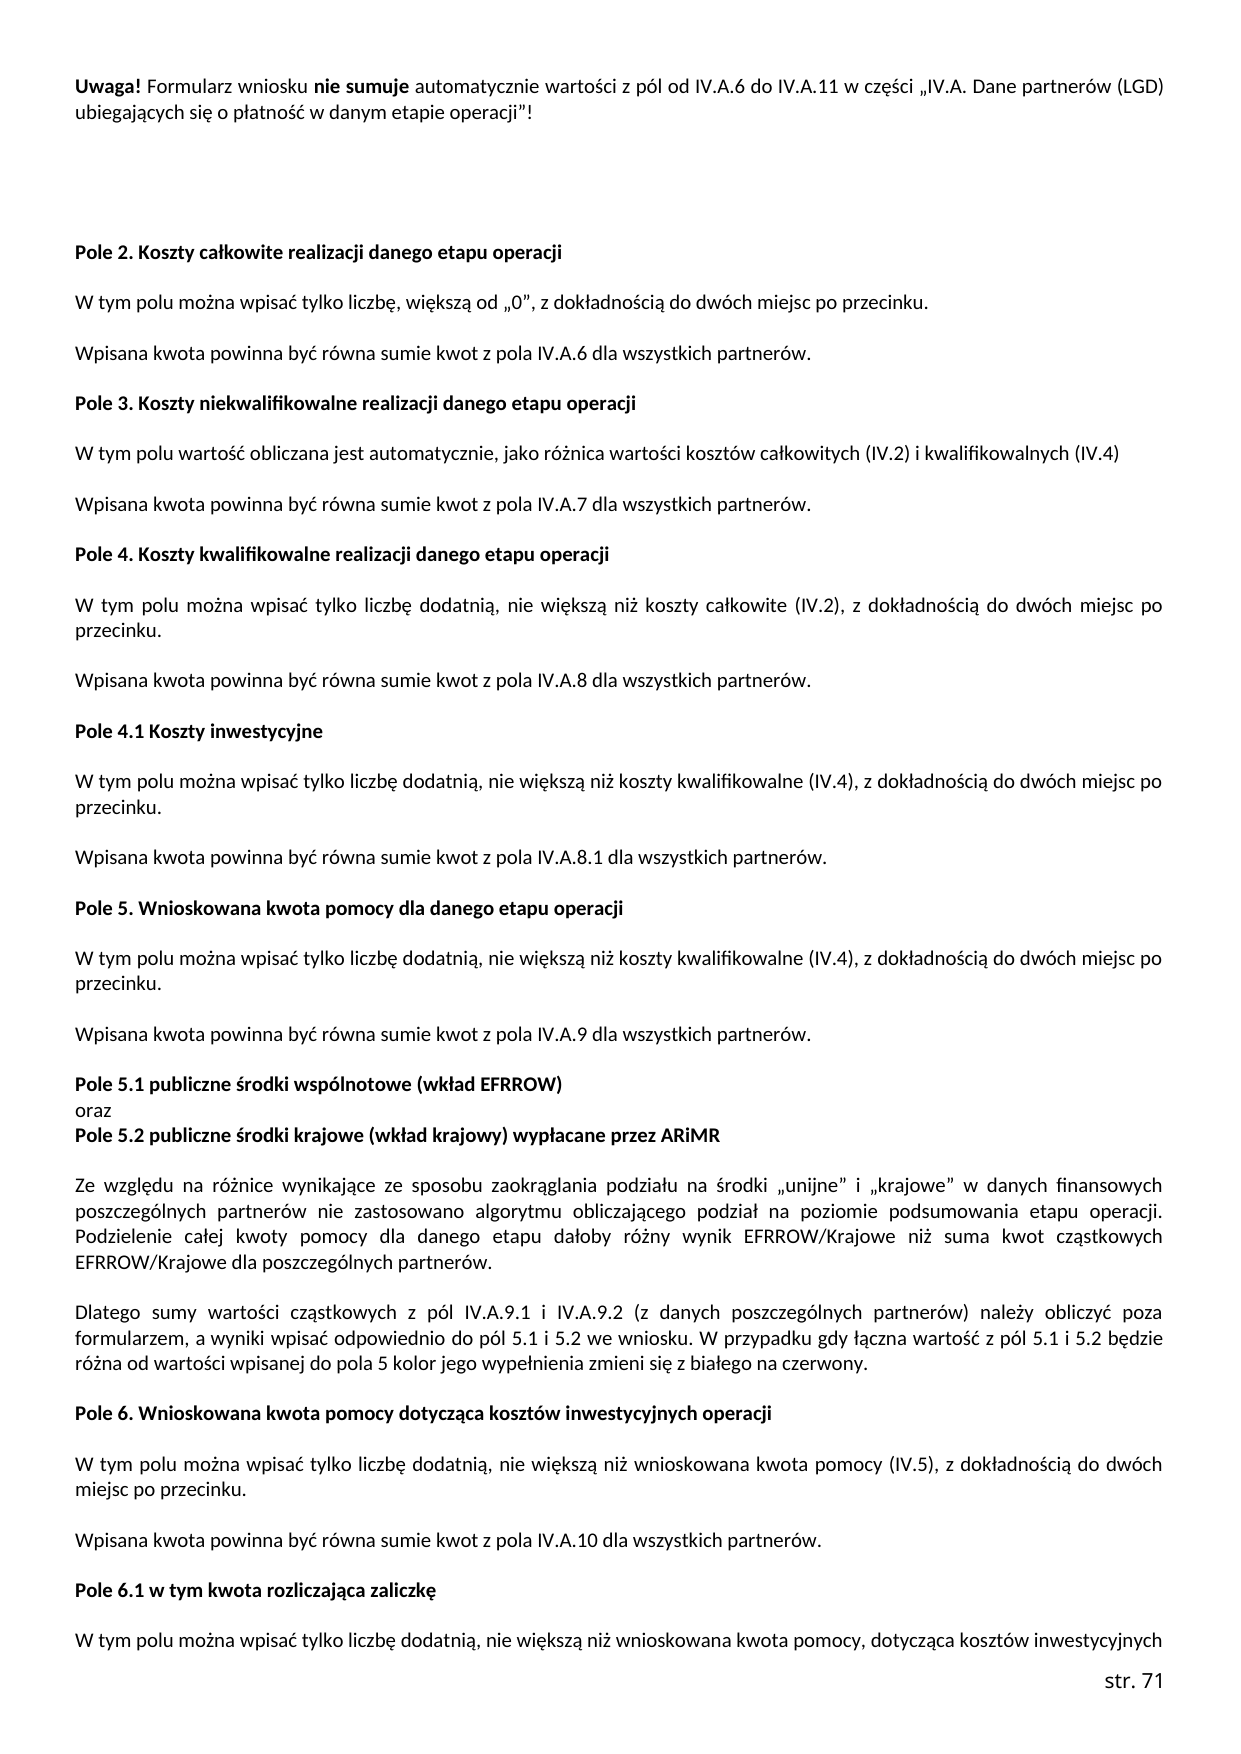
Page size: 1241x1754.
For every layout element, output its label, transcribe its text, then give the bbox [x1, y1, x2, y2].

text Pole 6. Wnioskowana kwota pomocy dotycząca kosztów inwestycyjnych operacji [75, 1401, 1165, 1426]
text Pole 5.1 publiczne środki wspólnotowe (wkład EFRROW) [75, 1071, 1165, 1097]
text oraz [75, 1097, 1165, 1122]
list W tym polu można wpisać tylko liczbę dodatnią, nie większą niż koszty całkowite (IV.2), z dokładnością do dwóch miejsc po przecinku. [75, 592, 1165, 643]
list Wpisana kwota powinna być równa sumie kwot z pola IV.A.7 dla wszystkich partnerów. [75, 491, 1165, 516]
list Wpisana kwota powinna być równa sumie kwot z pola IV.A.6 dla wszystkich partnerów. [75, 340, 1165, 365]
text W tym polu wartość obliczana jest automatycznie, jako różnica wartości kosztów całkowitych (IV.2) i kwalifikowalnych (IV.4) [75, 441, 1165, 466]
text Pole 4. Koszty kwalifikowalne realizacji danego etapu operacji [75, 541, 1165, 567]
text Ze względu na różnice wynikające ze sposobu zaokrąglania podziału na środki „unijne” i „krajowe” w danych finansowych poszczególnych partnerów nie zastosowano algorytmu obliczającego podział na poziomie podsumowania etapu operacji. Podzielenie całej kwoty pomocy dla danego etapu dałoby różny wynik EFRROW/Krajowe niż suma kwot cząstkowych EFRROW/Krajowe dla poszczególnych partnerów. [75, 1173, 1165, 1274]
list W tym polu można wpisać tylko liczbę dodatnią, nie większą niż wnioskowana kwota pomocy (IV.5), z dokładnością do dwóch miejsc po przecinku. [75, 1451, 1165, 1502]
text Pole 6.1 w tym kwota rozliczająca zaliczkę [75, 1577, 1165, 1603]
list W tym polu można wpisać tylko liczbę, większą od „0”, z dokładnością do dwóch miejsc po przecinku. [75, 289, 1165, 315]
list Wpisana kwota powinna być równa sumie kwot z pola IV.A.9 dla wszystkich partnerów. [75, 1021, 1165, 1046]
text Dlatego sumy wartości cząstkowych z pól IV.A.9.1 i IV.A.9.2 (z danych poszczególnych partnerów) należy obliczyć poza formularzem, a wyniki wpisać odpowiednio do pól 5.1 i 5.2 we wniosku. W przypadku gdy łączna wartość z pól 5.1 i 5.2 będzie różna od wartości wpisanej do pola 5 kolor jego wypełnienia zmieni się z białego na czerwony. [75, 1299, 1165, 1376]
list W tym polu można wpisać tylko liczbę dodatnią, nie większą niż wnioskowana kwota pomocy, dotycząca kosztów inwestycyjnych [75, 1628, 1165, 1653]
list Wpisana kwota powinna być równa sumie kwot z pola IV.A.10 dla wszystkich partnerów. [75, 1527, 1165, 1552]
list Wpisana kwota powinna być równa sumie kwot z pola IV.A.8.1 dla wszystkich partnerów. [75, 844, 1165, 870]
list W tym polu można wpisać tylko liczbę dodatnią, nie większą niż koszty kwalifikowalne (IV.4), z dokładnością do dwóch miejsc po przecinku. [75, 945, 1165, 996]
text Pole 5. Wnioskowana kwota pomocy dla danego etapu operacji [75, 895, 1165, 920]
text Pole 2. Koszty całkowite realizacji danego etapu operacji [75, 239, 1165, 264]
text Pole 3. Koszty niekwalifikowalne realizacji danego etapu operacji [75, 390, 1165, 416]
text Pole 5.2 publiczne środki krajowe (wkład krajowy) wypłacane przez ARiMR [75, 1122, 1165, 1148]
text Pole 4.1 Koszty inwestycyjne [75, 718, 1165, 743]
list Wpisana kwota powinna być równa sumie kwot z pola IV.A.8 dla wszystkich partnerów. [75, 668, 1165, 693]
list W tym polu można wpisać tylko liczbę dodatnią, nie większą niż koszty kwalifikowalne (IV.4), z dokładnością do dwóch miejsc po przecinku. [75, 768, 1165, 819]
text Uwaga! Formularz wniosku nie sumuje automatycznie wartości z pól od IV.A.6 do IV.A.11 w części „IV.A. Dane partnerów (LGD) ubiegających się o płatność w danym etapie operacji”! [75, 74, 1165, 124]
